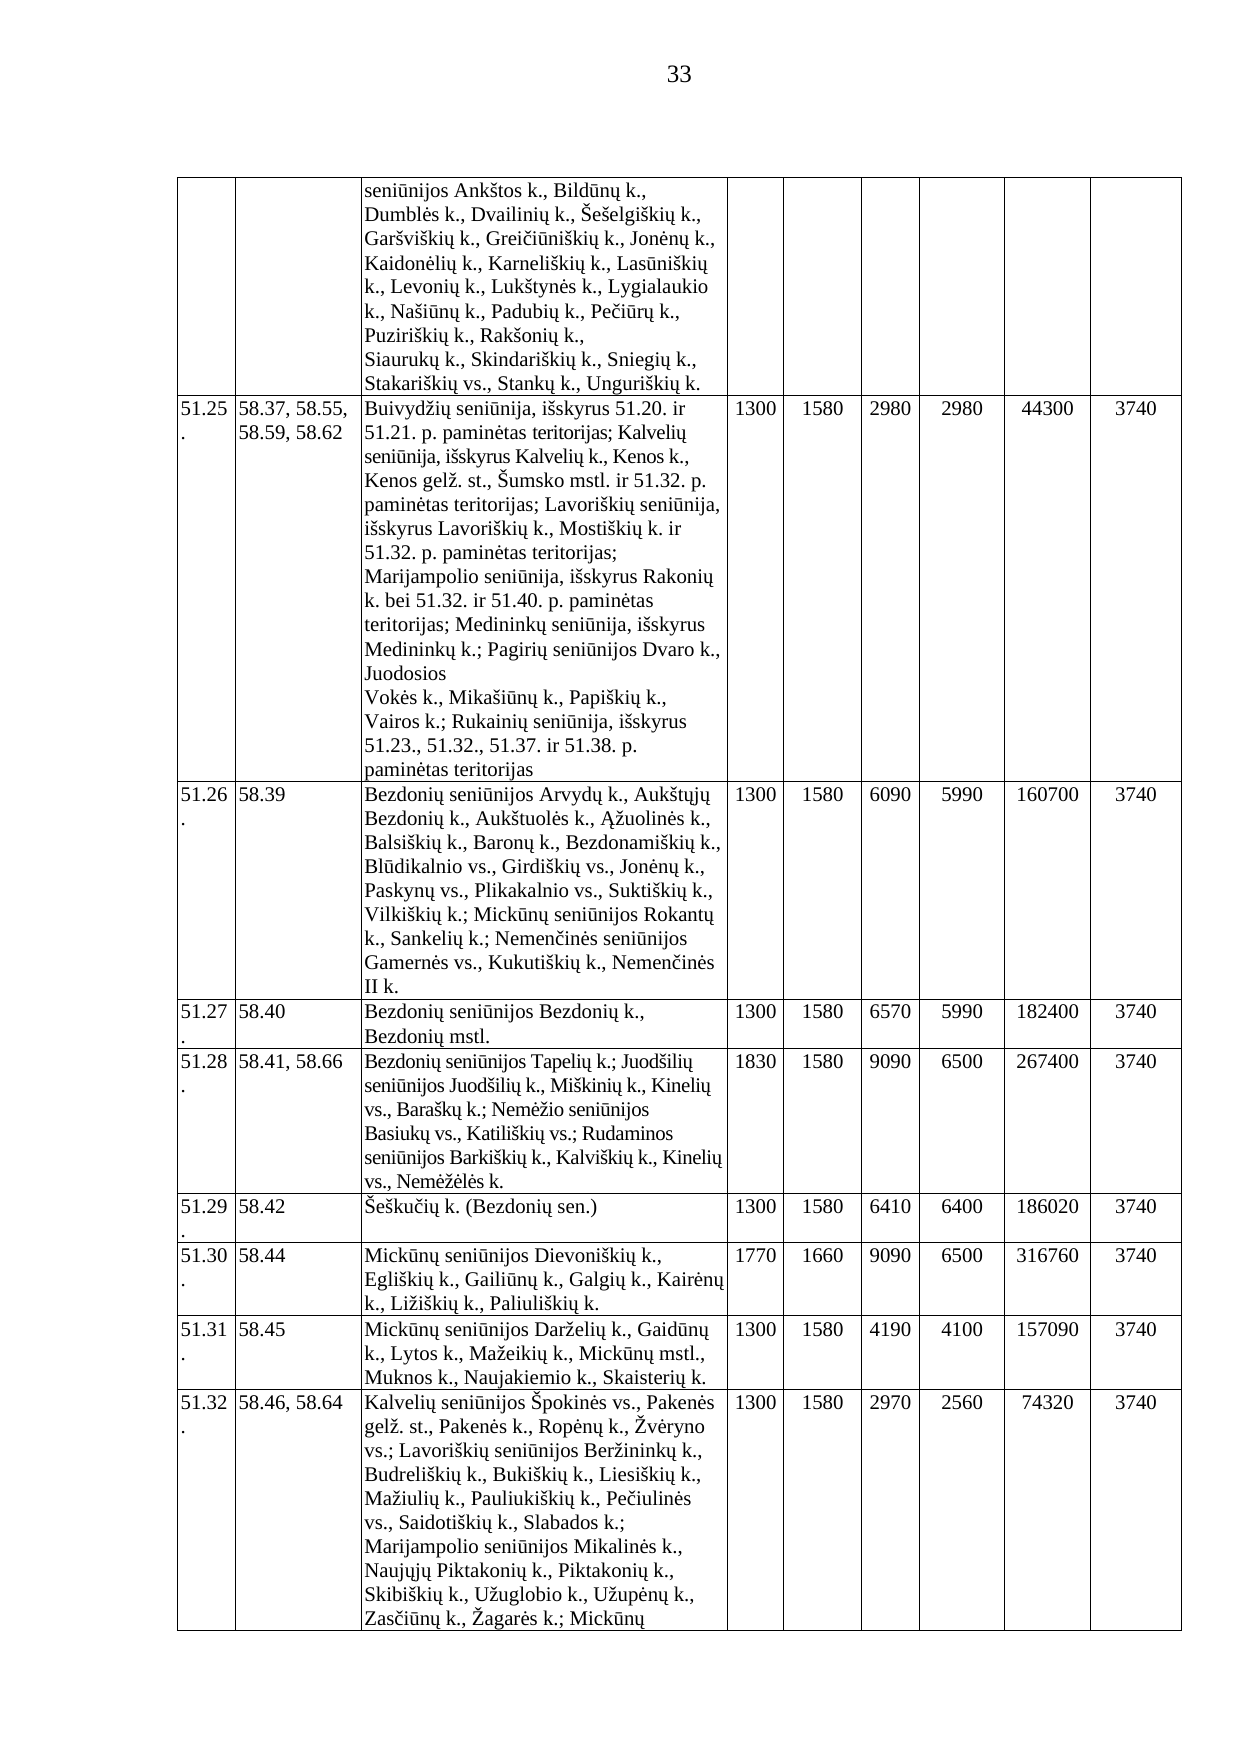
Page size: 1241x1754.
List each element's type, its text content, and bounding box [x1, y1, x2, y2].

table_cell 1580 [784, 1390, 861, 1630]
table_cell 58.40 [236, 1000, 361, 1048]
table_cell 6090 [862, 782, 919, 998]
table_cell 4190 [862, 1316, 919, 1389]
table_cell 1300 [728, 1194, 783, 1242]
table_cell 1770 [728, 1243, 783, 1315]
table_cell 316760 [1005, 1243, 1090, 1315]
table_cell 58.45 [236, 1316, 361, 1389]
table_cell 51.29. [178, 1194, 235, 1242]
table_cell 3740 [1091, 782, 1181, 998]
table_cell 51.30. [178, 1243, 235, 1315]
table_cell 3740 [1091, 1390, 1181, 1630]
table_cell Bezdonių seniūnijos Tapelių k.; Juodšilių seniūnijos Juodšilių k., Miškinių k., Kinelių vs., Baraškų k.; Nemėžio seniūnijos Basiukų vs., Katiliškių vs.; Rudaminos seniūnijos Barkiškių k., Kalviškių k., Kinelių vs., Nemėžėlės k. [362, 1049, 727, 1193]
table_cell 51.31. [178, 1316, 235, 1389]
table_cell Bezdonių seniūnijos Bezdonių k., Bezdonių mstl. [362, 1000, 727, 1048]
table_cell 1300 [728, 1316, 783, 1389]
table_cell 3740 [1091, 1243, 1181, 1315]
table_cell 1580 [784, 1000, 861, 1048]
table_cell 3740 [1091, 1049, 1181, 1193]
table_cell 4100 [920, 1316, 1004, 1389]
table_cell 1580 [784, 1049, 861, 1193]
table_cell 58.42 [236, 1194, 361, 1242]
table_cell 5990 [920, 1000, 1004, 1048]
table_cell 9090 [862, 1049, 919, 1193]
table_cell 6500 [920, 1243, 1004, 1315]
table_cell [1005, 178, 1090, 395]
table_cell 3740 [1091, 1316, 1181, 1389]
table_cell 1580 [784, 396, 861, 781]
table_cell 1660 [784, 1243, 861, 1315]
table_cell 74320 [1005, 1390, 1090, 1630]
table_cell Buivydžių seniūnija, išskyrus 51.20. ir 51.21. p. paminėtas teritorijas; Kalvelių seniūnija, išskyrus Kalvelių k., Kenos k., Kenos gelž. st., Šumsko mstl. ir 51.32. p. paminėtas teritorijas; Lavoriškių seniūnija, išskyrus Lavoriškių k., Mostiškių k. ir 51.32. p. paminėtas teritorijas; Marijampolio seniūnija, išskyrus Rakonių k. bei 51.32. ir 51.40. p. paminėtas teritorijas; Medininkų seniūnija, išskyrus Medininkų k.; Pagirių seniūnijos Dvaro k., Juodosios Vokės k., Mikašiūnų k., Papiškių k., Vairos k.; Rukainių seniūnija, išskyrus 51.23., 51.32., 51.37. ir 51.38. p. paminėtas teritorijas [362, 396, 727, 781]
table_cell seniūnijos Ankštos k., Bildūnų k., Dumblės k., Dvailinių k., Šešelgiškių k., Garšviškių k., Greičiūniškių k., Jonėnų k., Kaidonėlių k., Karneliškių k., Lasūniškių k., Levonių k., Lukštynės k., Lygialaukio k., Našiūnų k., Padubių k., Pečiūrų k., Puziriškių k., Rakšonių k., Siaurukų k., Skindariškių k., Sniegių k., Stakariškių vs., Stankų k., Unguriškių k. [362, 178, 727, 395]
table_cell 51.28. [178, 1049, 235, 1193]
table_cell 51.25. [178, 396, 235, 781]
table_cell 2980 [862, 396, 919, 781]
table_cell [784, 178, 861, 395]
table_cell 58.44 [236, 1243, 361, 1315]
table_cell 1300 [728, 1000, 783, 1048]
table_cell 44300 [1005, 396, 1090, 781]
table_cell 6500 [920, 1049, 1004, 1193]
table_cell 1300 [728, 396, 783, 781]
table_cell 58.41, 58.66 [236, 1049, 361, 1193]
table_cell 1580 [784, 1194, 861, 1242]
table_cell 58.46, 58.64 [236, 1390, 361, 1630]
table_cell 2560 [920, 1390, 1004, 1630]
table_cell 6570 [862, 1000, 919, 1048]
table_cell 1830 [728, 1049, 783, 1193]
table_cell 51.27. [178, 1000, 235, 1048]
table_cell 2970 [862, 1390, 919, 1630]
table_cell Bezdonių seniūnijos Arvydų k., Aukštųjų Bezdonių k., Aukštuolės k., Ąžuolinės k., Balsiškių k., Baronų k., Bezdonamiškių k., Blūdikalnio vs., Girdiškių vs., Jonėnų k., Paskynų vs., Plikakalnio vs., Suktiškių k., Vilkiškių k.; Mickūnų seniūnijos Rokantų k., Sankelių k.; Nemenčinės seniūnijos Gamernės vs., Kukutiškių k., Nemenčinės II k. [362, 782, 727, 998]
table_cell 6400 [920, 1194, 1004, 1242]
table_cell 5990 [920, 782, 1004, 998]
table_cell 182400 [1005, 1000, 1090, 1048]
table_cell [862, 178, 919, 395]
table_cell 3740 [1091, 1000, 1181, 1048]
table_cell [236, 178, 361, 395]
table_cell 1580 [784, 1316, 861, 1389]
table_cell 1580 [784, 782, 861, 998]
table_cell Šeškučių k. (Bezdonių sen.) [362, 1194, 727, 1242]
table_cell 6410 [862, 1194, 919, 1242]
table_cell Kalvelių seniūnijos Špokinės vs., Pakenės gelž. st., Pakenės k., Ropėnų k., Žvėryno vs.; Lavoriškių seniūnijos Beržininkų k., Budreliškių k., Bukiškių k., Liesiškių k., Mažiulių k., Pauliukiškių k., Pečiulinės vs., Saidotiškių k., Slabados k.; Marijampolio seniūnijos Mikalinės k., Naujųjų Piktakonių k., Piktakonių k., Skibiškių k., Užuglobio k., Užupėnų k., Zasčiūnų k., Žagarės k.; Mickūnų [362, 1390, 727, 1630]
table_cell 58.39 [236, 782, 361, 998]
table_cell [920, 178, 1004, 395]
table_cell 186020 [1005, 1194, 1090, 1242]
table_cell 157090 [1005, 1316, 1090, 1389]
table_cell Mickūnų seniūnijos Darželių k., Gaidūnų k., Lytos k., Mažeikių k., Mickūnų mstl., Muknos k., Naujakiemio k., Skaisterių k. [362, 1316, 727, 1389]
table_cell [728, 178, 783, 395]
table_cell 9090 [862, 1243, 919, 1315]
table_cell 2980 [920, 396, 1004, 781]
table_cell 160700 [1005, 782, 1090, 998]
table_cell 3740 [1091, 396, 1181, 781]
table_cell 1300 [728, 1390, 783, 1630]
table_cell 51.32. [178, 1390, 235, 1630]
table_cell 51.26. [178, 782, 235, 998]
table_cell 267400 [1005, 1049, 1090, 1193]
table_cell 3740 [1091, 1194, 1181, 1242]
table_cell [1091, 178, 1181, 395]
table_cell [178, 178, 235, 395]
table_cell 58.37, 58.55, 58.59, 58.62 [236, 396, 361, 781]
table_cell 1300 [728, 782, 783, 998]
table_cell Mickūnų seniūnijos Dievoniškių k., Egliškių k., Gailiūnų k., Galgių k., Kairėnų k., Ližiškių k., Paliuliškių k. [362, 1243, 727, 1315]
